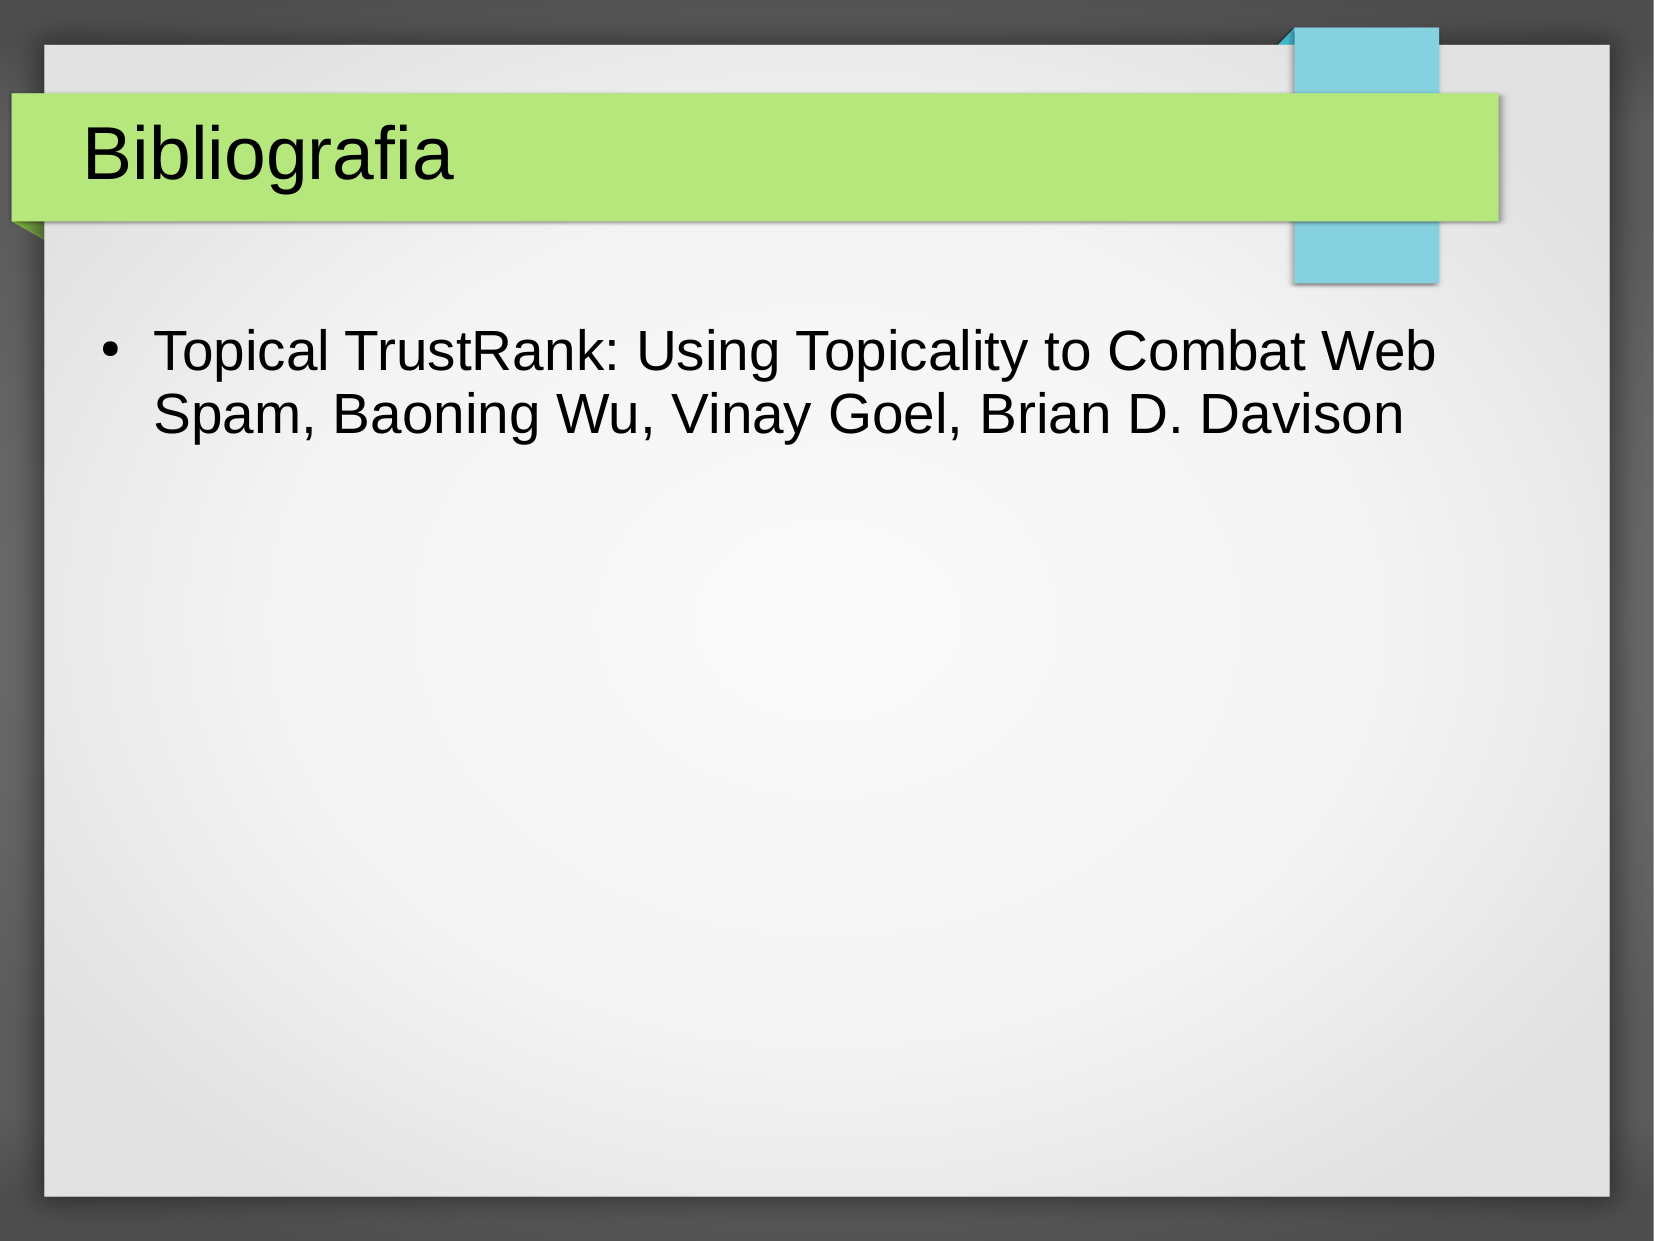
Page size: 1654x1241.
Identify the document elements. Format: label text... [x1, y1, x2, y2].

title Bibliografia [82, 94, 1264, 213]
picture [0, 0, 1654, 1241]
list Topical TrustRank: Using Topicality to Combat Web Spam, Baoning Wu, Vinay Goel, Brian D. Davison [82, 318, 1571, 1121]
